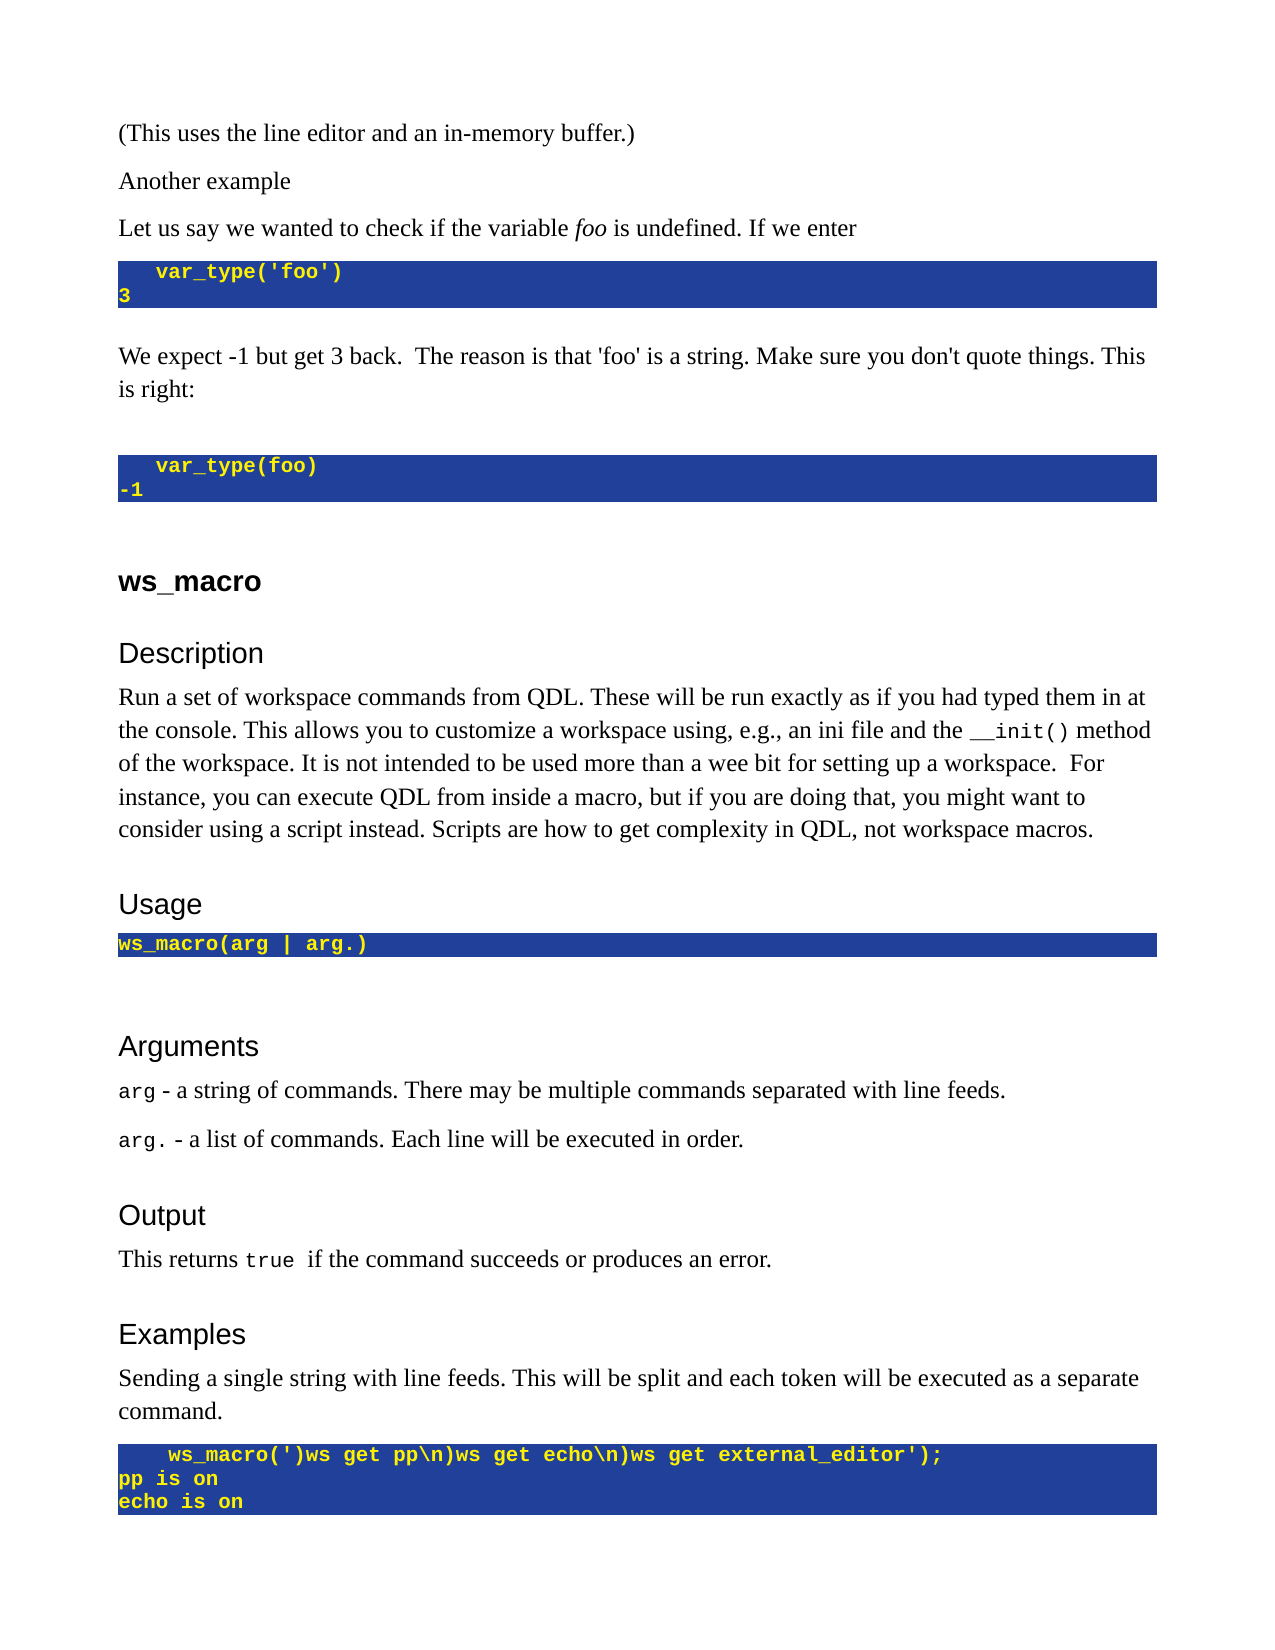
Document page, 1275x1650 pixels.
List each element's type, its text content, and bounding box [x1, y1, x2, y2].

text -1 [118, 478, 1157, 502]
subtitle Examples [118, 1317, 1157, 1351]
text echo is on [118, 1491, 1157, 1515]
subtitle Arguments [118, 1029, 1157, 1063]
text ws_macro(')ws get pp\n)ws get echo\n)ws get external_editor'); [118, 1444, 1157, 1467]
text 3 [118, 284, 1157, 308]
text var_type('foo') [118, 261, 1157, 284]
text arg. - a list of commands. Each line will be executed in order. [118, 1124, 1157, 1154]
subtitle ws_macro [118, 564, 1157, 598]
text Let us say we wanted to check if the variable foo is undefined. If we enter [118, 213, 1157, 242]
text Another example [118, 166, 1157, 194]
subtitle Output [118, 1198, 1157, 1231]
text We expect -1 but get 3 back. The reason is that 'foo' is a string. Make sure you don't quote things. This is right: [118, 308, 1157, 436]
text var_type(foo) [118, 455, 1157, 478]
text This returns true if the command succeeds or produces an error. [118, 1244, 1157, 1273]
text arg - a string of commands. There may be multiple commands separated with line feeds. [118, 1076, 1157, 1105]
text pp is on [118, 1467, 1157, 1491]
text (This uses the line editor and an in-memory buffer.) [118, 118, 1157, 147]
text Sending a single string with line feeds. This will be split and each token will be executed as a separate command. [118, 1363, 1157, 1425]
text ws_macro(arg | arg.) [118, 933, 1157, 957]
subtitle Usage [118, 887, 1157, 921]
text Run a set of workspace commands from QDL. These will be run exactly as if you had typed them in at the console. This allows you to customize a workspace using, e.g., an ini file and the __init() method of the workspace. It is not intended to be used more than a wee bit for setting up a workspace. For instance, you can execute QDL from inside a macro, but if you are doing that, you might want to consider using a script instead. Scripts are how to get complexity in QDL, not workspace macros. [118, 682, 1157, 843]
subtitle Description [118, 636, 1157, 669]
